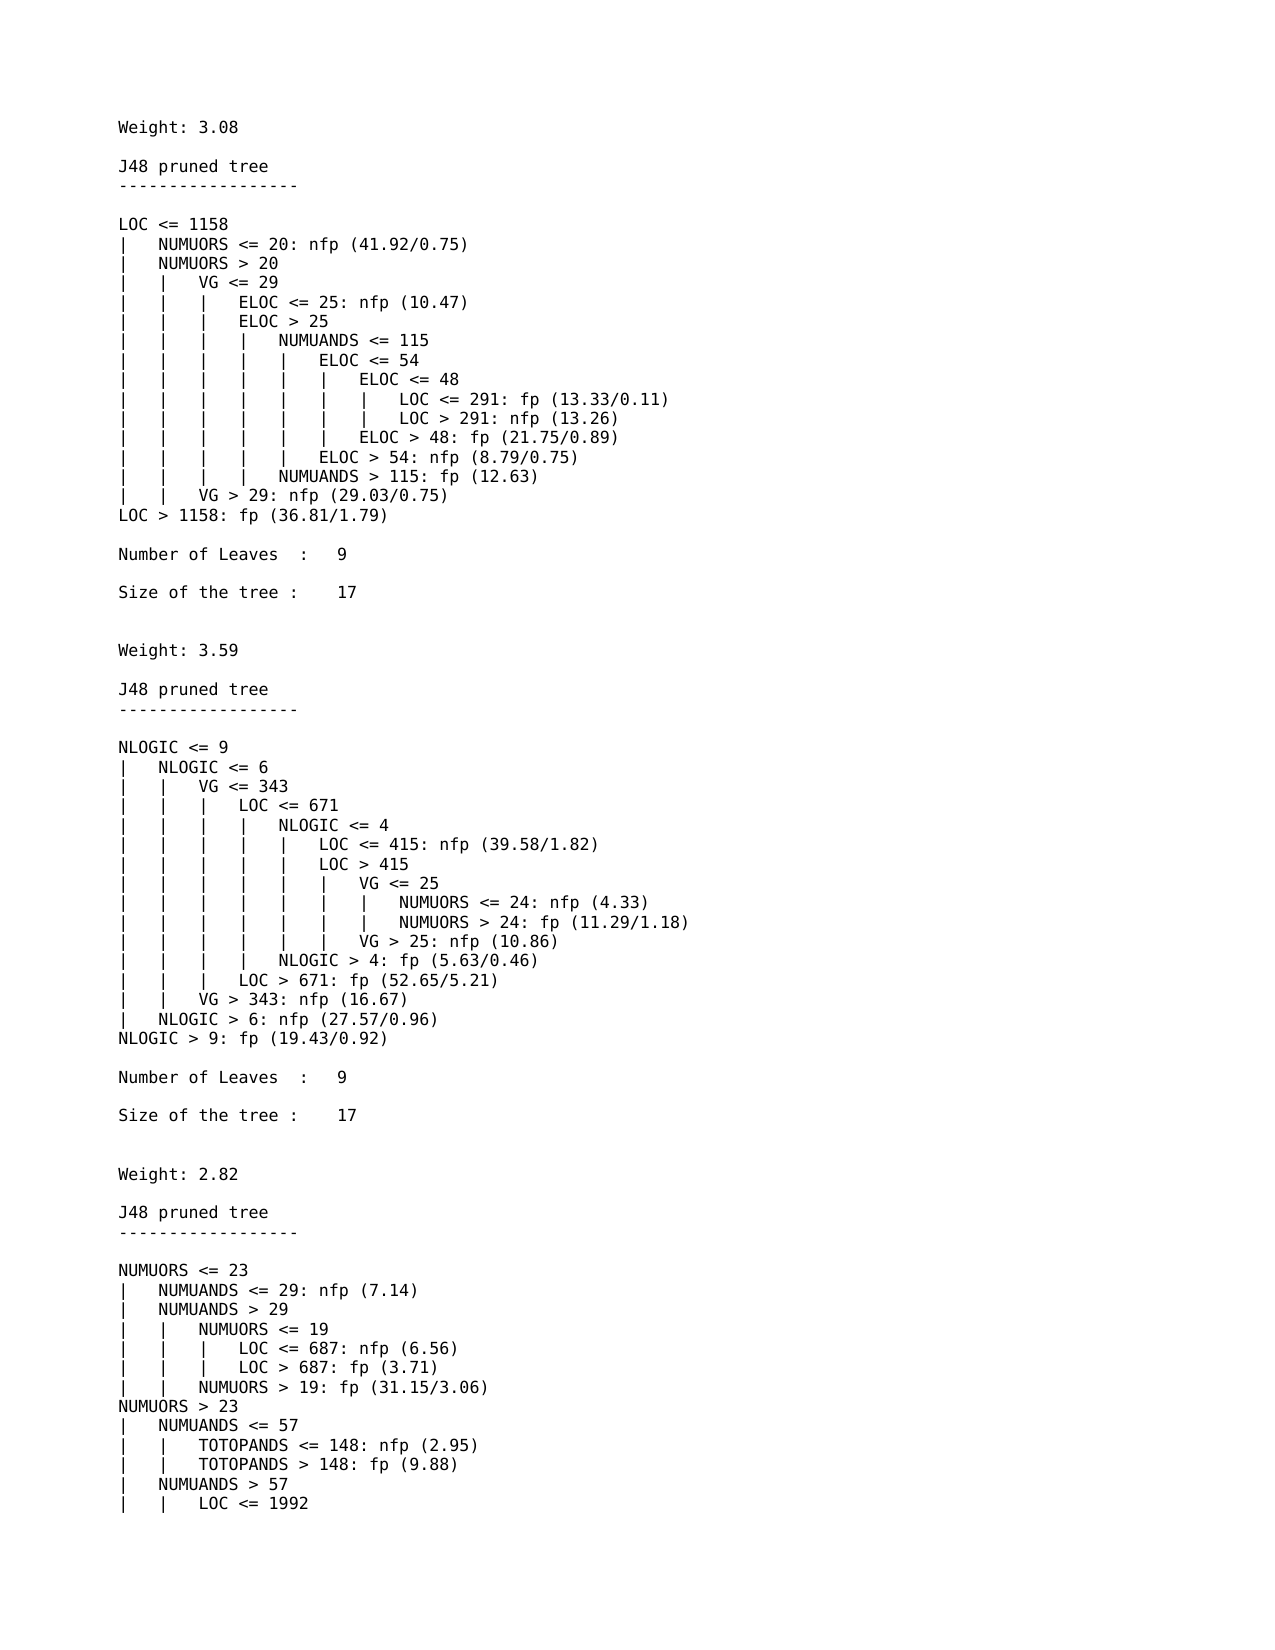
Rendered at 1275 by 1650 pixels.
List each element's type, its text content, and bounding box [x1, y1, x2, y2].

text | NUMUANDS <= 57 [118, 1416, 1157, 1436]
text | | VG > 343: nfp (16.67) [118, 990, 1157, 1009]
text J48 pruned tree [118, 157, 1157, 176]
text J48 pruned tree [118, 1203, 1157, 1222]
text | | | LOC > 671: fp (52.65/5.21) [118, 971, 1157, 990]
text Size of the tree : 17 [118, 1106, 1157, 1126]
text | | | | | | VG <= 25 [118, 874, 1157, 893]
text | | | | | LOC <= 415: nfp (39.58/1.82) [118, 835, 1157, 854]
text | | | | | | ELOC > 48: fp (21.75/0.89) [118, 428, 1157, 447]
text J48 pruned tree [118, 680, 1157, 699]
text | | | LOC <= 687: nfp (6.56) [118, 1339, 1157, 1358]
text | | | | | ELOC <= 54 [118, 351, 1157, 370]
text NLOGIC <= 9 [118, 738, 1157, 757]
text ------------------ [118, 176, 1157, 196]
text | | | | | | | NUMUORS <= 24: nfp (4.33) [118, 893, 1157, 912]
text | | TOTOPANDS > 148: fp (9.88) [118, 1455, 1157, 1474]
text | | | | | | | LOC > 291: nfp (13.26) [118, 409, 1157, 428]
text | | | | NUMUANDS > 115: fp (12.63) [118, 467, 1157, 486]
text NUMUORS <= 23 [118, 1261, 1157, 1281]
text | NUMUANDS <= 29: nfp (7.14) [118, 1281, 1157, 1300]
text | | | | | ELOC > 54: nfp (8.79/0.75) [118, 447, 1157, 467]
text LOC > 1158: fp (36.81/1.79) [118, 506, 1157, 525]
text | | VG > 29: nfp (29.03/0.75) [118, 486, 1157, 506]
text Number of Leaves : 9 [118, 544, 1157, 564]
text | NUMUANDS > 57 [118, 1474, 1157, 1494]
text | | | | | | ELOC <= 48 [118, 370, 1157, 389]
text | | NUMUORS > 19: fp (31.15/3.06) [118, 1377, 1157, 1397]
text | NLOGIC <= 6 [118, 757, 1157, 777]
text | | | ELOC <= 25: nfp (10.47) [118, 292, 1157, 312]
text Weight: 2.82 [118, 1164, 1157, 1184]
text NLOGIC > 9: fp (19.43/0.92) [118, 1029, 1157, 1048]
text Weight: 3.59 [118, 641, 1157, 661]
text | | NUMUORS <= 19 [118, 1319, 1157, 1339]
text | | LOC <= 1992 [118, 1494, 1157, 1513]
text | NUMUANDS > 29 [118, 1300, 1157, 1319]
text | NLOGIC > 6: nfp (27.57/0.96) [118, 1009, 1157, 1029]
text | | | | | | | NUMUORS > 24: fp (11.29/1.18) [118, 912, 1157, 932]
text Size of the tree : 17 [118, 583, 1157, 602]
text Weight: 3.08 [118, 118, 1157, 137]
text ------------------ [118, 1222, 1157, 1242]
text | | | LOC > 687: fp (3.71) [118, 1358, 1157, 1377]
text | | | | NLOGIC <= 4 [118, 816, 1157, 835]
text | | | LOC <= 671 [118, 796, 1157, 816]
text | | | | | | VG > 25: nfp (10.86) [118, 932, 1157, 951]
text ------------------ [118, 699, 1157, 719]
text | | | | | LOC > 415 [118, 854, 1157, 874]
text | | | | | | | LOC <= 291: fp (13.33/0.11) [118, 389, 1157, 409]
text | NUMUORS > 20 [118, 254, 1157, 273]
text Number of Leaves : 9 [118, 1067, 1157, 1087]
text | | VG <= 29 [118, 273, 1157, 292]
text | | TOTOPANDS <= 148: nfp (2.95) [118, 1436, 1157, 1455]
text | NUMUORS <= 20: nfp (41.92/0.75) [118, 234, 1157, 254]
text LOC <= 1158 [118, 215, 1157, 234]
text | | | | NUMUANDS <= 115 [118, 331, 1157, 351]
text NUMUORS > 23 [118, 1397, 1157, 1416]
text | | | | NLOGIC > 4: fp (5.63/0.46) [118, 951, 1157, 971]
text | | VG <= 343 [118, 777, 1157, 796]
text | | | ELOC > 25 [118, 312, 1157, 331]
